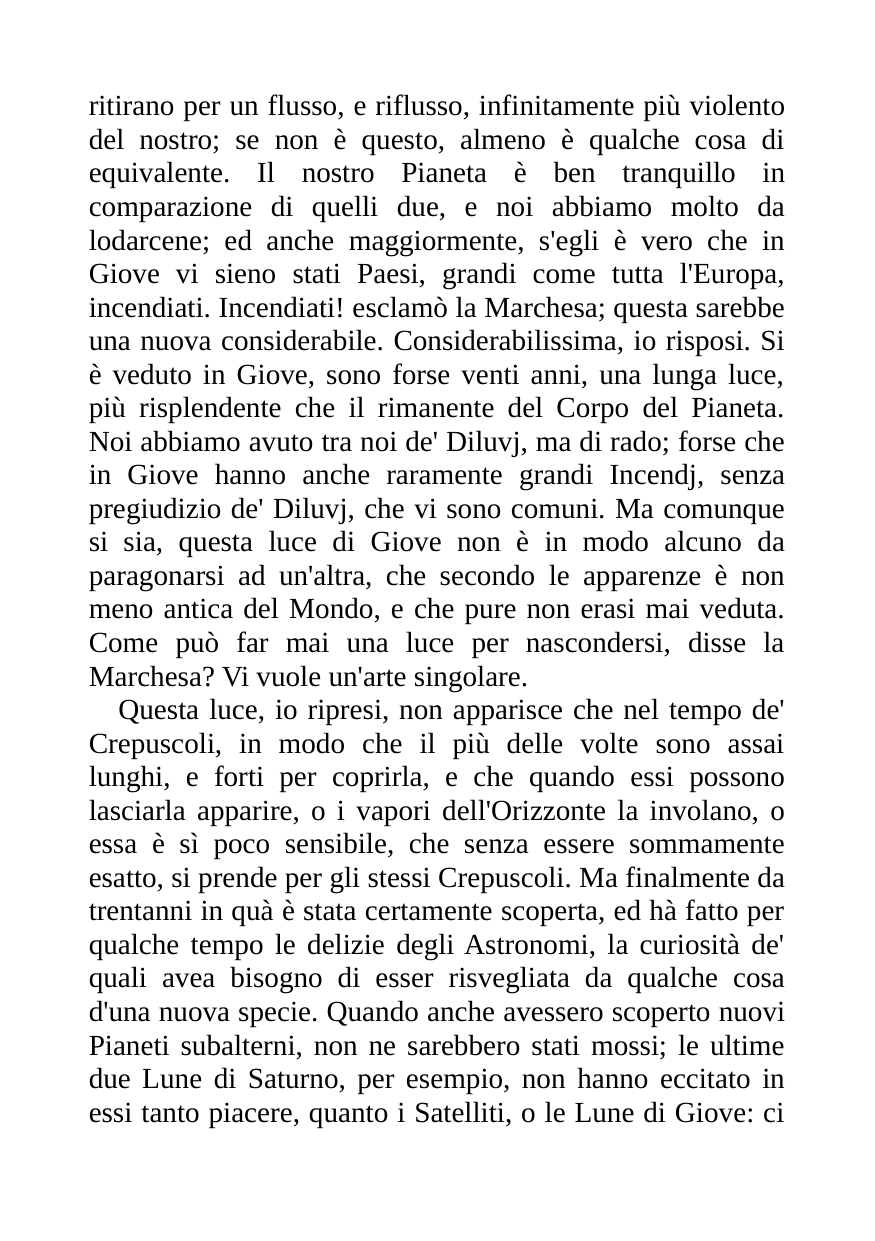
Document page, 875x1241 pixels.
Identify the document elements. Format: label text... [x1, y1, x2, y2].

text ritirano per un flusso, e riflusso, infinitamente più violento del nostro; se non è questo, almeno è qualche cosa di equivalente. Il nostro Pianeta è ben tranquillo in comparazione di quelli due, e noi abbiamo molto da lodarcene; ed anche maggiormente, s'egli è vero che in Giove vi sieno stati Paesi, grandi come tutta l'Europa, incendiati. Incendiati! esclamò la Marchesa; questa sarebbe una nuova considerabile. Considerabilissima, io risposi. Si è veduto in Giove, sono forse venti anni, una lunga luce, più risplendente che il rimanente del Corpo del Pianeta. Noi abbiamo avuto tra noi de' Diluvj, ma di rado; forse che in Giove hanno anche raramente grandi Incendj, senza pregiudizio de' Diluvj, che vi sono comuni. Ma comunque si sia, questa luce di Giove non è in modo alcuno da paragonarsi ad un'altra, che secondo le apparenze è non meno antica del Mondo, e che pure non erasi mai veduta. Come può far mai una luce per nascondersi, disse la Marchesa? Vi vuole un'arte singolare. [88, 88, 786, 692]
text Questa luce, io ripresi, non apparisce che nel tempo de' Crepuscoli, in modo che il più delle volte sono assai lunghi, e forti per coprirla, e che quando essi possono lasciarla apparire, o i vapori dell'Orizzonte la involano, o essa è sì poco sensibile, che senza essere sommamente esatto, si prende per gli stessi Crepuscoli. Ma finalmente da trentanni in quà è stata certamente scoperta, ed hà fatto per qualche tempo le delizie degli Astronomi, la curiosità de' quali avea bisogno di esser risvegliata da qualche cosa d'una nuova specie. Quando anche avessero scoperto nuovi Pianeti subalterni, non ne sarebbero stati mossi; le ultime due Lune di Saturno, per esempio, non hanno eccitato in essi tanto piacere, quanto i Satelliti, o le Lune di Giove: ci [88, 692, 786, 1128]
